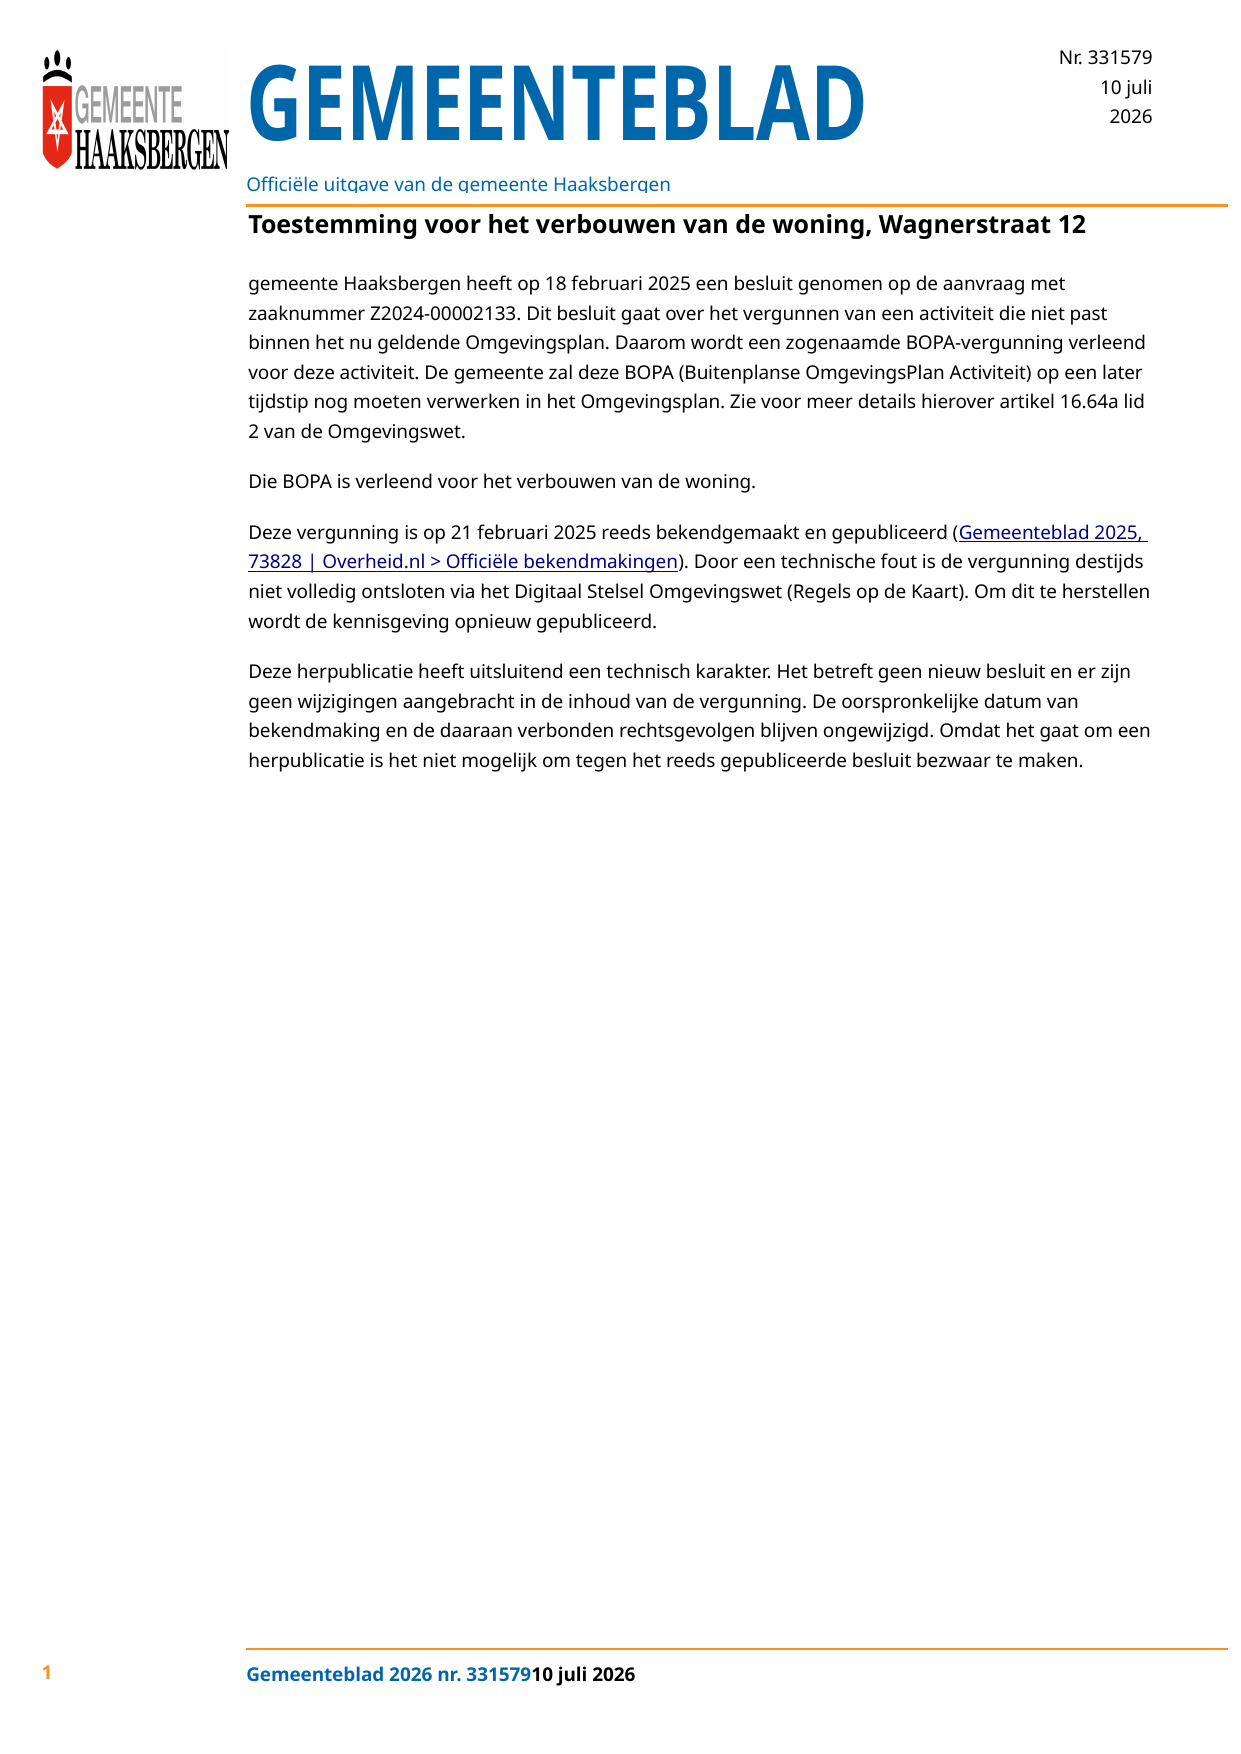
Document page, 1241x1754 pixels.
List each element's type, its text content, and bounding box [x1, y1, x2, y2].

text Deze vergunning is op 21 februari 2025 reeds bekendgemaakt en gepubliceerd (Gemeenteblad 2025, 73828 | Overheid.nl > Officiële bekendmakingen). Door een technische fout is de vergunning destijds niet volledig ontsloten via het Digitaal Stelsel Omgevingswet (Regels op de Kaart). Om dit te herstellen wordt de kennisgeving opnieuw gepubliceerd. [248, 519, 1152, 633]
picture [41, 47, 231, 172]
text gemeente Haaksbergen heeft op 18 februari 2025 een besluit genomen op de aanvraag met zaaknummer Z2024-00002133. Dit besluit gaat over het vergunnen van een activiteit die niet past binnen het nu geldende Omgevingsplan. Daarom wordt een zogenaamde BOPA-vergunning verleend voor deze activiteit. De gemeente zal deze BOPA (Buitenplanse OmgevingsPlan Activiteit) op een later tijdstip nog moeten verwerken in het Omgevingsplan. Zie voor meer details hierover artikel 16.64a lid 2 van de Omgevingswet. [248, 270, 1152, 444]
text Toestemming voor het verbouwen van de woning, Wagnerstraat 12 [248, 207, 1152, 241]
text Die BOPA is verleend voor het verbouwen van de woning. [248, 469, 1152, 494]
text Deze herpublicatie heeft uitsluitend een technisch karakter. Het betreft geen nieuw besluit en er zijn geen wijzigingen aangebracht in de inhoud van de vergunning. De oorspronkelijke datum van bekendmaking en de daaraan verbonden rechtsgevolgen blijven ongewijzigd. Omdat het gaat om een herpublicatie is het niet mogelijk om tegen het reeds gepubliceerde besluit bezwaar te maken. [248, 658, 1152, 773]
